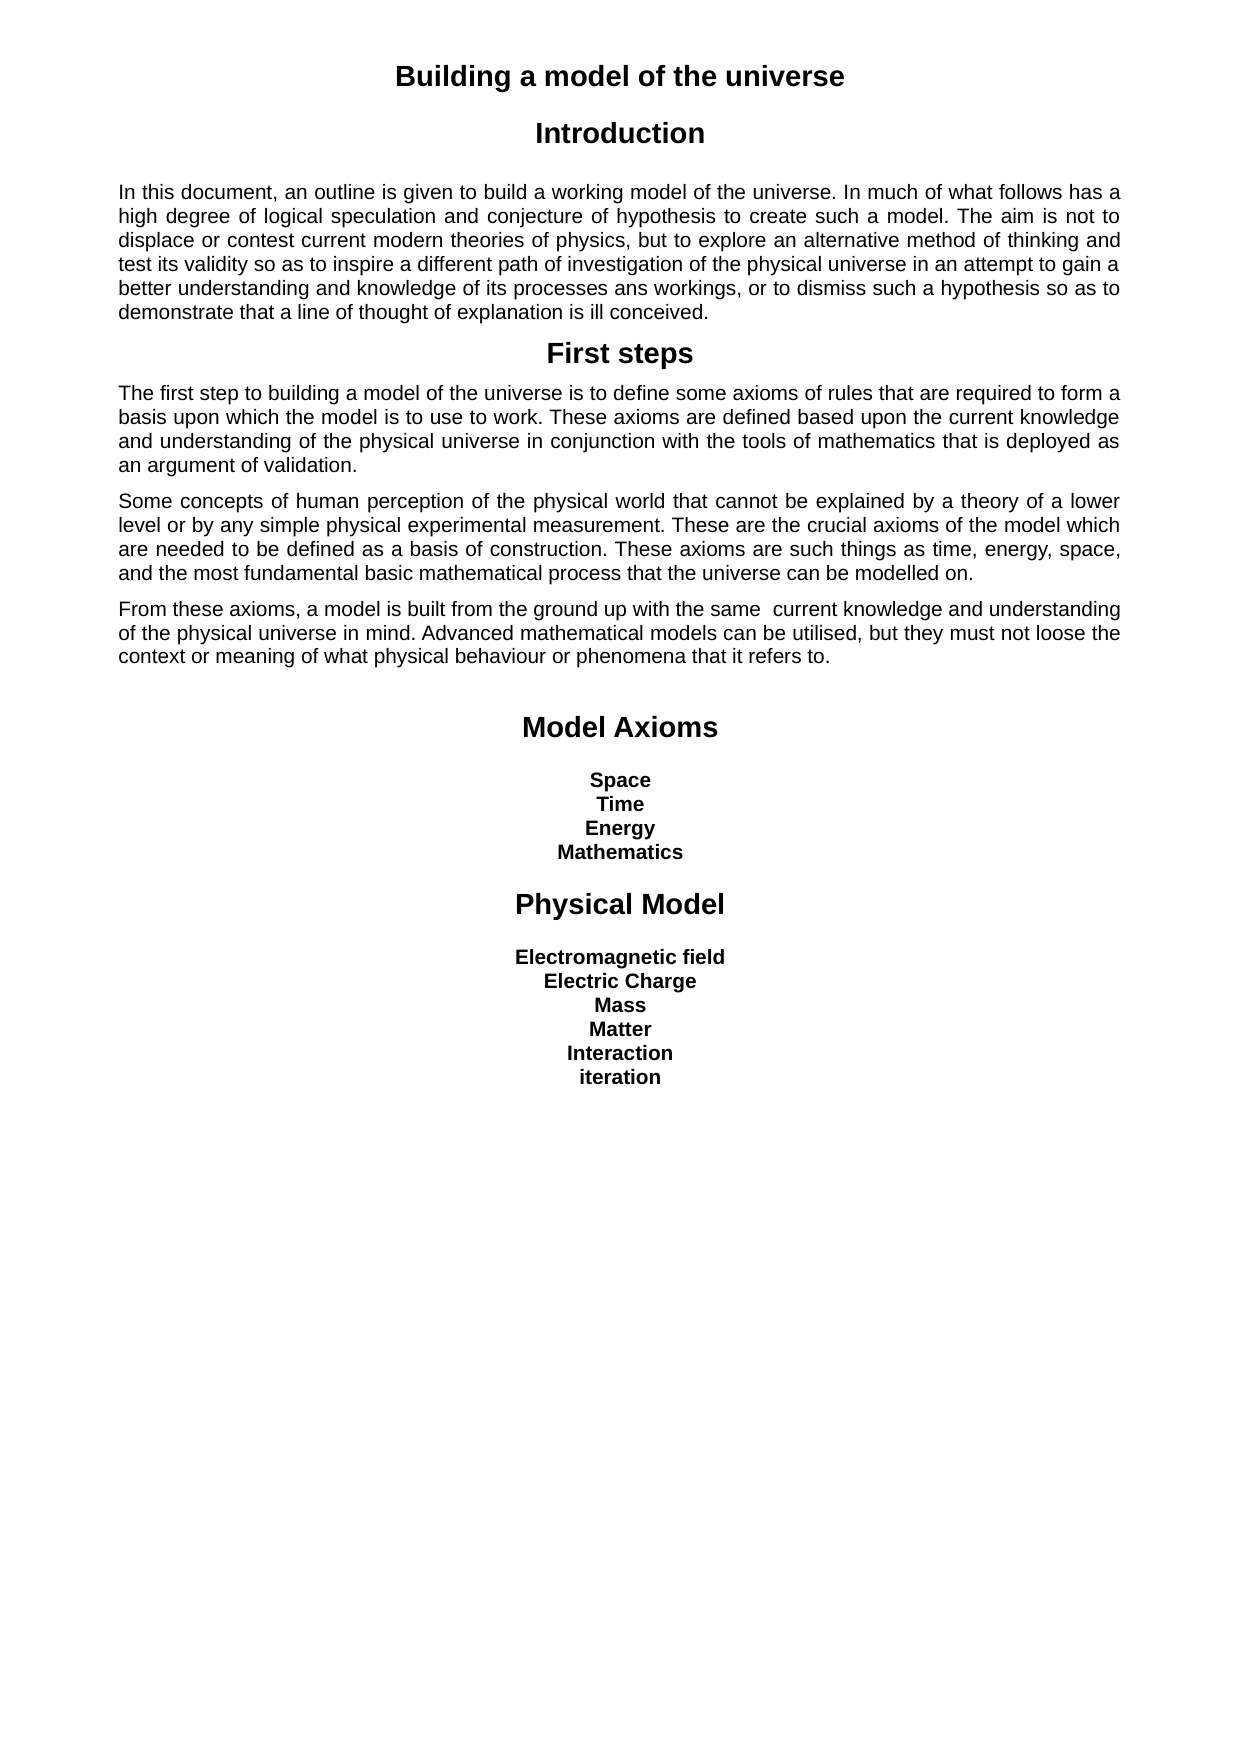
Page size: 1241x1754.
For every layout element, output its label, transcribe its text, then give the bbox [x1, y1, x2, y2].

text Energy [118, 816, 1122, 839]
text Building a model of the universe [118, 59, 1122, 93]
text First steps [118, 336, 1122, 369]
text Model Axioms [118, 710, 1122, 744]
text Time [118, 792, 1122, 816]
text The first step to building a model of the universe is to define some axioms of rules that are required to form a basis upon which the model is to use to work. These axioms are defined based upon the current knowledge and understanding of the physical universe in conjunction with the tools of mathematics that is deployed as an argument of validation. [118, 381, 1122, 477]
text Space [118, 768, 1122, 792]
text Introduction [118, 117, 1122, 150]
text From these axioms, a model is built from the ground up with the same current knowledge and understanding of the physical universe in mind. Advanced mathematical models can be utilised, but they must not loose the context or meaning of what physical behaviour or phenomena that it refers to. [118, 596, 1122, 668]
text Interaction [118, 1041, 1122, 1065]
text In this document, an outline is given to build a working model of the universe. In much of what follows has a high degree of logical speculation and conjecture of hypothesis to create such a model. The aim is not to displace or contest current modern theories of physics, but to explore an alternative method of thinking and test its validity so as to inspire a different path of investigation of the physical universe in an attempt to gain a better understanding and knowledge of its processes ans workings, or to dismiss such a hypothesis so as to demonstrate that a line of thought of explanation is ill conceived. [118, 180, 1122, 324]
text Electric Charge [118, 969, 1122, 993]
text Some concepts of human perception of the physical world that cannot be explained by a theory of a lower level or by any simple physical experimental measurement. These are the crucial axioms of the model which are needed to be defined as a basis of construction. These axioms are such things as time, energy, space, and the most fundamental basic mathematical process that the universe can be modelled on. [118, 489, 1122, 584]
text Mathematics [118, 839, 1122, 863]
text Physical Model [118, 887, 1122, 921]
text Matter [118, 1017, 1122, 1041]
text iteration [118, 1065, 1122, 1089]
text Electromagnetic field [118, 945, 1122, 969]
text Mass [118, 993, 1122, 1017]
